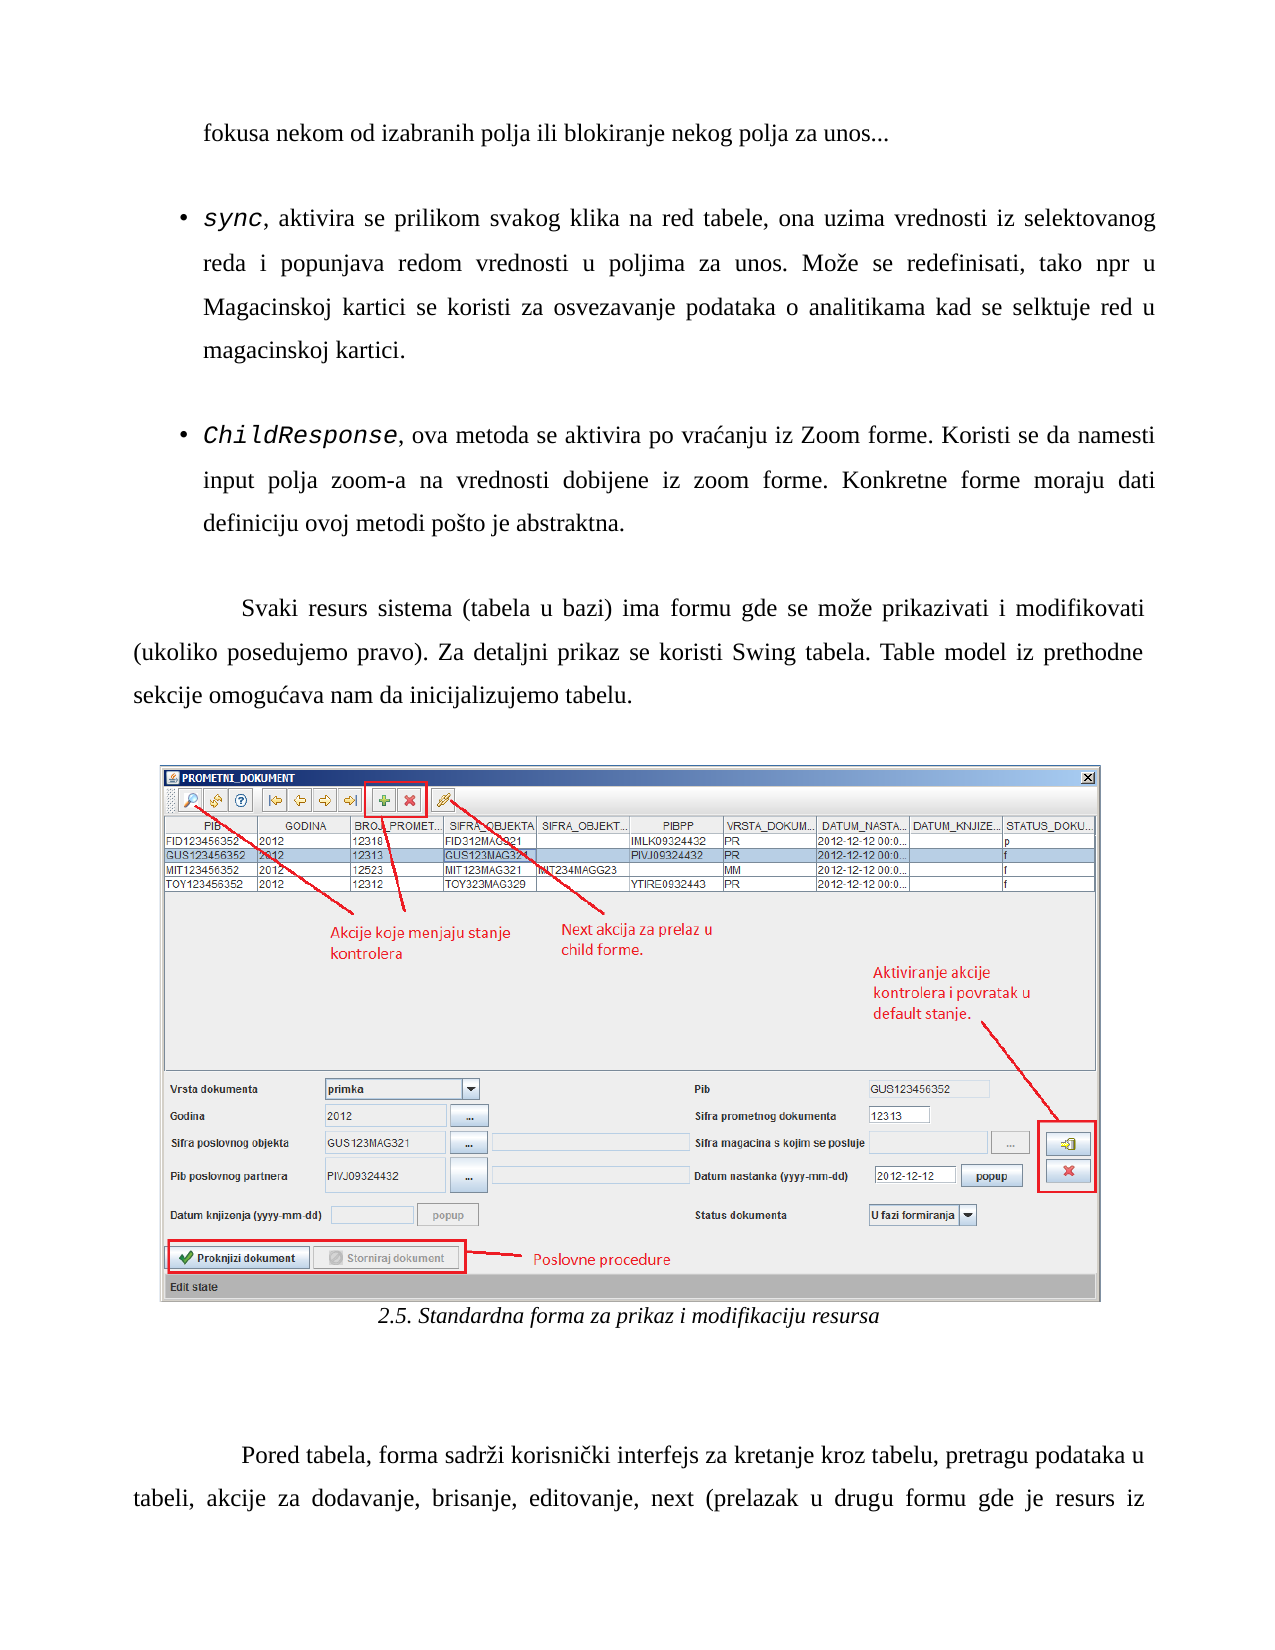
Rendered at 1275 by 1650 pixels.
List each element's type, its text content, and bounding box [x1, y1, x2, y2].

list sync, aktivira se prilikom svakog klika na red tabele, ona uzima vrednosti iz selektovanog reda i popunjava redom vrednosti u poljima za unos. Može se redefinisati, tako npr u Magacinskoj kartici se koristi za osvezavanje podataka o analitikama kad se selktuje red u magacinskoj kartici. [179, 203, 1157, 363]
picture [159, 765, 1101, 1302]
text 2.5. Standardna forma za prikaz i modifikaciju resursa [159, 1302, 1100, 1328]
text Svaki resurs sistema (tabela u bazi) ima formu gde se može prikazivati i modifikovati (ukoliko posedujemo pravo). Za detaljni prikaz se koristi Swing tabela. Table model iz prethodne sekcije omogućava nam da inicijalizujemo tabelu. [133, 593, 1145, 708]
list ChildResponse, ova metoda se aktivira po vraćanju iz Zoom forme. Koristi se da namesti input polja zoom-a na vrednosti dobijene iz zoom forme. Konkretne forme moraju dati definiciju ovoj metodi pošto je abstraktna. [179, 420, 1157, 537]
list fokusa nekom od izabranih polja ili blokiranje nekog polja za unos... [179, 118, 1157, 147]
text Pored tabela, forma sadrži korisnički interfejs za kretanje kroz tabelu, pretragu podataka u tabeli, akcije za dodavanje, brisanje, editovanje, next (prelazak u drugu formu gde je resurs iz [133, 1440, 1145, 1512]
